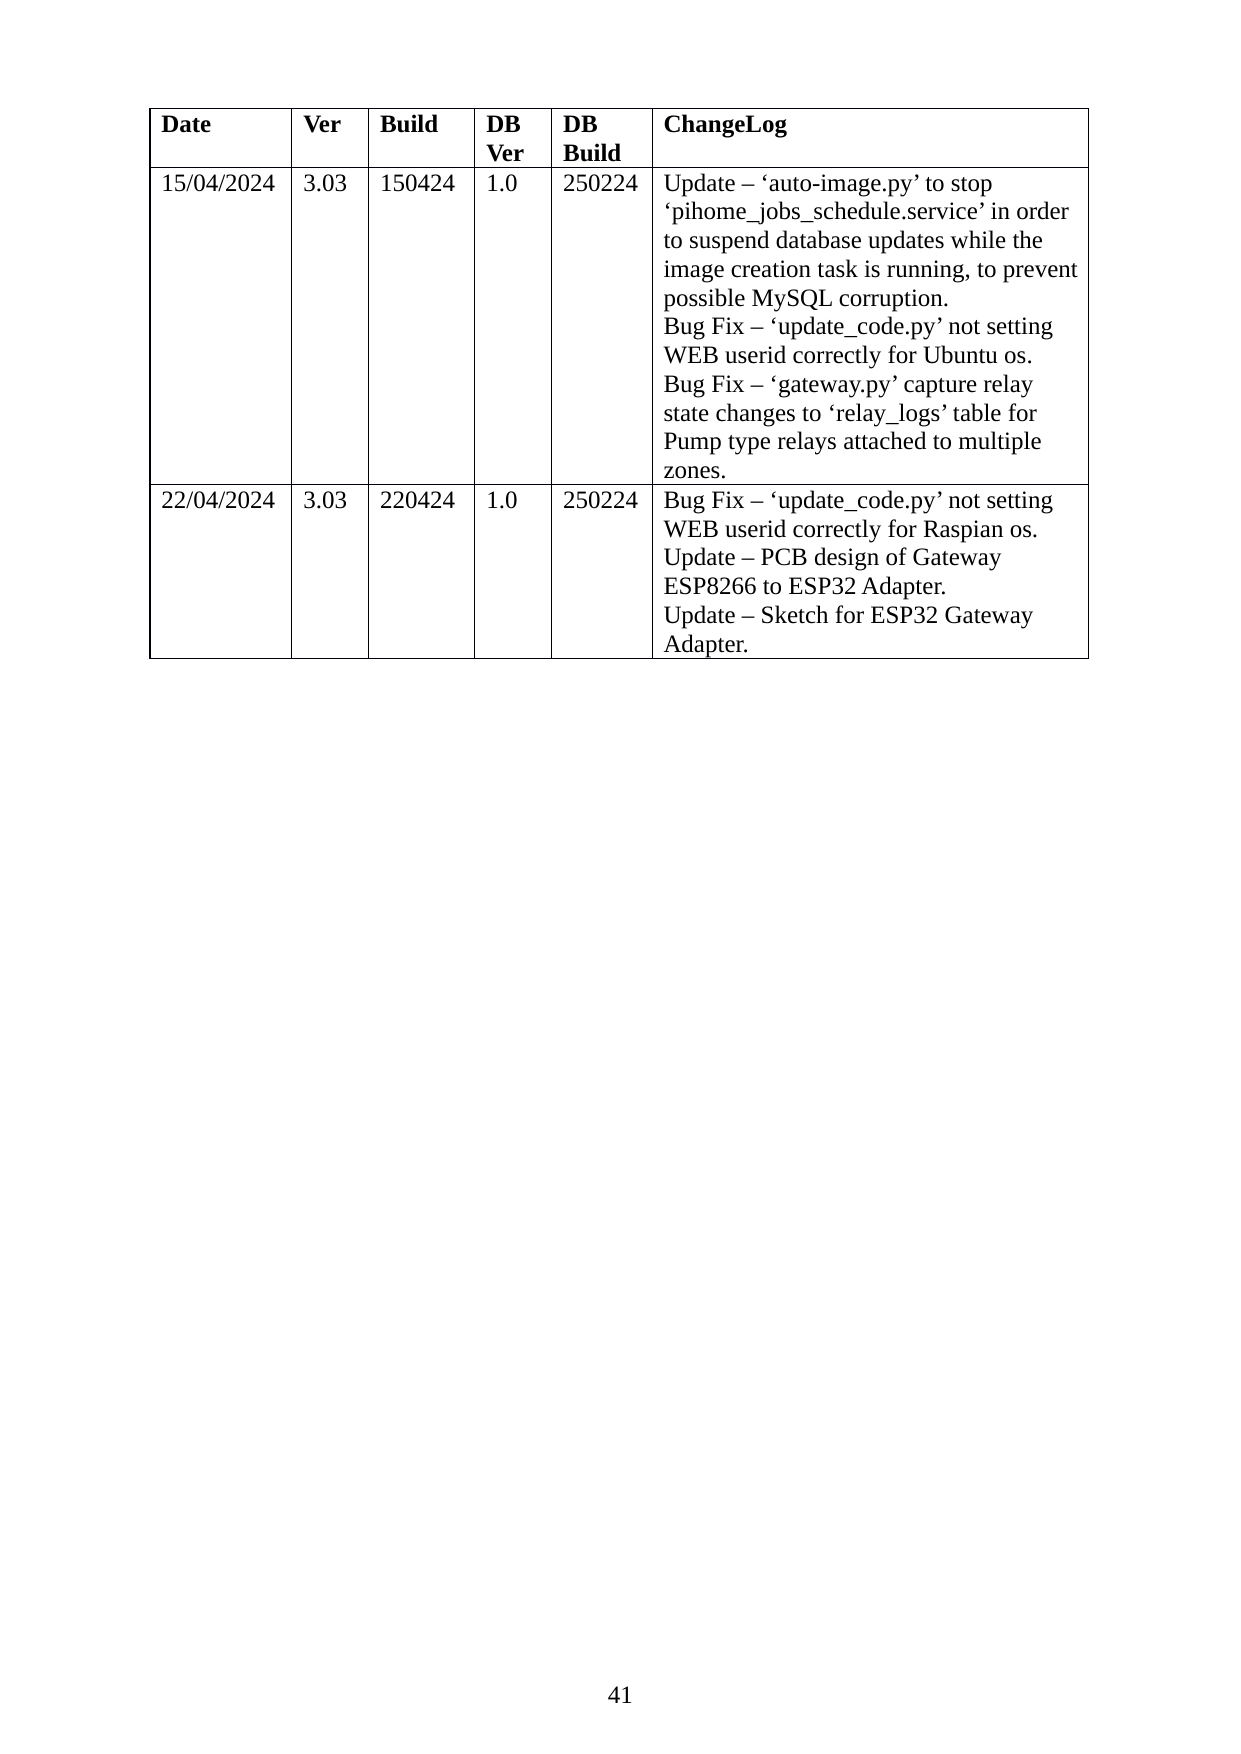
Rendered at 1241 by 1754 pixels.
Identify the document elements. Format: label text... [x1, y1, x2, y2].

table_cell 250224 [552, 168, 652, 484]
table_header ChangeLog [653, 109, 1088, 167]
table_cell 220424 [369, 485, 474, 657]
table_cell 15/04/2024 [151, 168, 291, 484]
table_cell 3.03 [292, 485, 368, 657]
table_cell 1.0 [475, 168, 551, 484]
table_cell 250224 [552, 485, 652, 657]
table_header DB Ver [475, 109, 551, 167]
table_cell 22/04/2024 [151, 485, 291, 657]
table_header DB Build [552, 109, 652, 167]
table_header Ver [292, 109, 368, 167]
table_cell Bug Fix – ‘update_code.py’ not setting WEB userid correctly for Raspian os. Update – PCB design of Gateway ESP8266 to ESP32 Adapter. Update – Sketch for ESP32 Gateway Adapter. [653, 485, 1088, 657]
table_header Date [151, 109, 291, 167]
table_cell Update – ‘auto-image.py’ to stop ‘pihome_jobs_schedule.service’ in order to suspend database updates while the image creation task is running, to prevent possible MySQL corruption. Bug Fix – ‘update_code.py’ not setting WEB userid correctly for Ubuntu os. Bug Fix – ‘gateway.py’ capture relay state changes to ‘relay_logs’ table for Pump type relays attached to multiple zones. [653, 168, 1088, 484]
table_header Build [369, 109, 474, 167]
table_cell 1.0 [475, 485, 551, 657]
table_cell 150424 [369, 168, 474, 484]
table_cell 3.03 [292, 168, 368, 484]
